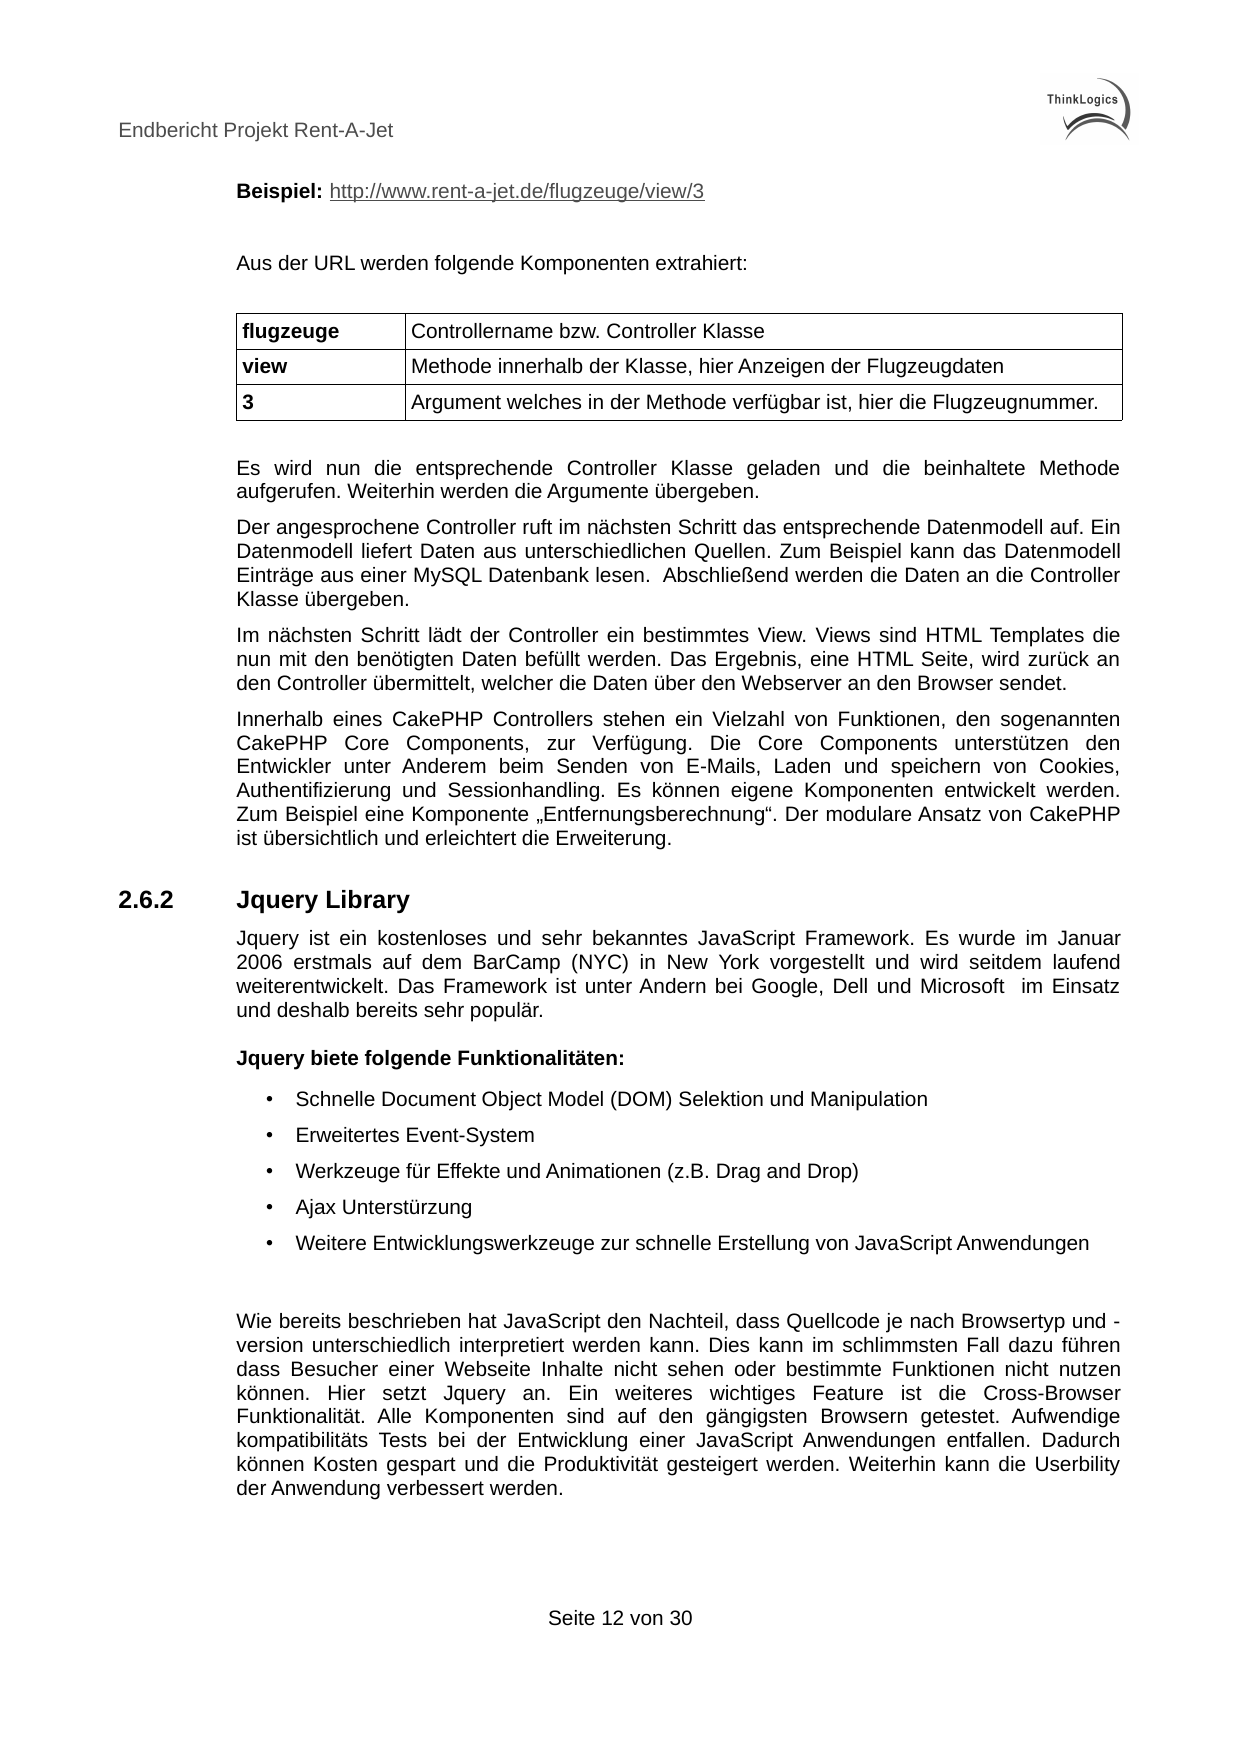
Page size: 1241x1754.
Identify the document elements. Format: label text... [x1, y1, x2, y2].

text Beispiel: http://www.rent-a-jet.de/flugzeuge/view/3 [236, 177, 1122, 203]
table_cell Argument welches in der Methode verfügbar ist, hier die Flugzeugnummer. [406, 385, 1122, 419]
text Jquery ist ein kostenloses und sehr bekanntes JavaScript Framework. Es wurde im Januar 2006 erstmals auf dem BarCamp (NYC) in New York vorgestellt und wird seitdem laufend weiterentwickelt. Das Framework ist unter Andern bei Google, Dell und Microsoft im Einsatz und deshalb bereits sehr populär. [236, 926, 1122, 1022]
table_cell view [237, 350, 405, 384]
list Werkzeuge für Effekte und Animationen (z.B. Drag and Drop) [266, 1159, 1122, 1183]
table_header Controllername bzw. Controller Klasse [406, 314, 1122, 348]
text Der angesprochene Controller ruft im nächsten Schritt das entsprechende Datenmodell auf. Ein Datenmodell liefert Daten aus unterschiedlichen Quellen. Zum Beispiel kann das Datenmodell Einträge aus einer MySQL Datenbank lesen. Abschließend werden die Daten an die Controller Klasse übergeben. [236, 515, 1122, 611]
subtitle Jquery Library [118, 886, 1122, 914]
table_cell Methode innerhalb der Klasse, hier Anzeigen der Flugzeugdaten [406, 350, 1122, 384]
text Wie bereits beschrieben hat JavaScript den Nachteil, dass Quellcode je nach Browsertyp und -version unterschiedlich interpretiert werden kann. Dies kann im schlimmsten Fall dazu führen dass Besucher einer Webseite Inhalte nicht sehen oder bestimmte Funktionen nicht nutzen können. Hier setzt Jquery an. Ein weiteres wichtiges Feature ist die Cross-Browser Funktionalität. Alle Komponenten sind auf den gängigsten Browsern getestet. Aufwendige kompatibilitäts Tests bei der Entwicklung einer JavaScript Anwendungen entfallen. Dadurch können Kosten gespart und die Produktivität gesteigert werden. Weiterhin kann die Userbility der Anwendung verbessert werden. [236, 1308, 1122, 1500]
list Schnelle Document Object Model (DOM) Selektion und Manipulation [266, 1087, 1122, 1111]
list Weitere Entwicklungswerkzeuge zur schnelle Erstellung von JavaScript Anwendungen [266, 1231, 1122, 1255]
table_header flugzeuge [237, 314, 405, 348]
list Erweitertes Event-System [266, 1123, 1122, 1147]
text Im nächsten Schritt lädt der Controller ein bestimmtes View. Views sind HTML Templates die nun mit den benötigten Daten befüllt werden. Das Ergebnis, eine HTML Seite, wird zurück an den Controller übermittelt, welcher die Daten über den Webserver an den Browser sendet. [236, 623, 1122, 694]
text Innerhalb eines CakePHP Controllers stehen ein Vielzahl von Funktionen, den sogenannten CakePHP Core Components, zur Verfügung. Die Core Components unterstützen den Entwickler unter Anderem beim Senden von E-Mails, Laden und speichern von Cookies, Authentifizierung und Sessionhandling. Es können eigene Komponenten entwickelt werden. Zum Beispiel eine Komponente „Entfernungsberechnung“. Der modulare Ansatz von CakePHP ist übersichtlich und erleichtert die Erweiterung. [236, 706, 1122, 850]
table_cell 3 [237, 385, 405, 419]
text Aus der URL werden folgende Komponenten extrahiert: [236, 251, 1122, 275]
list Ajax Unterstürzung [266, 1195, 1122, 1219]
text Jquery biete folgende Funktionalitäten: [236, 1046, 1122, 1069]
text Es wird nun die entsprechende Controller Klasse geladen und die beinhaltete Methode aufgerufen. Weiterhin werden die Argumente übergeben. [236, 455, 1122, 503]
